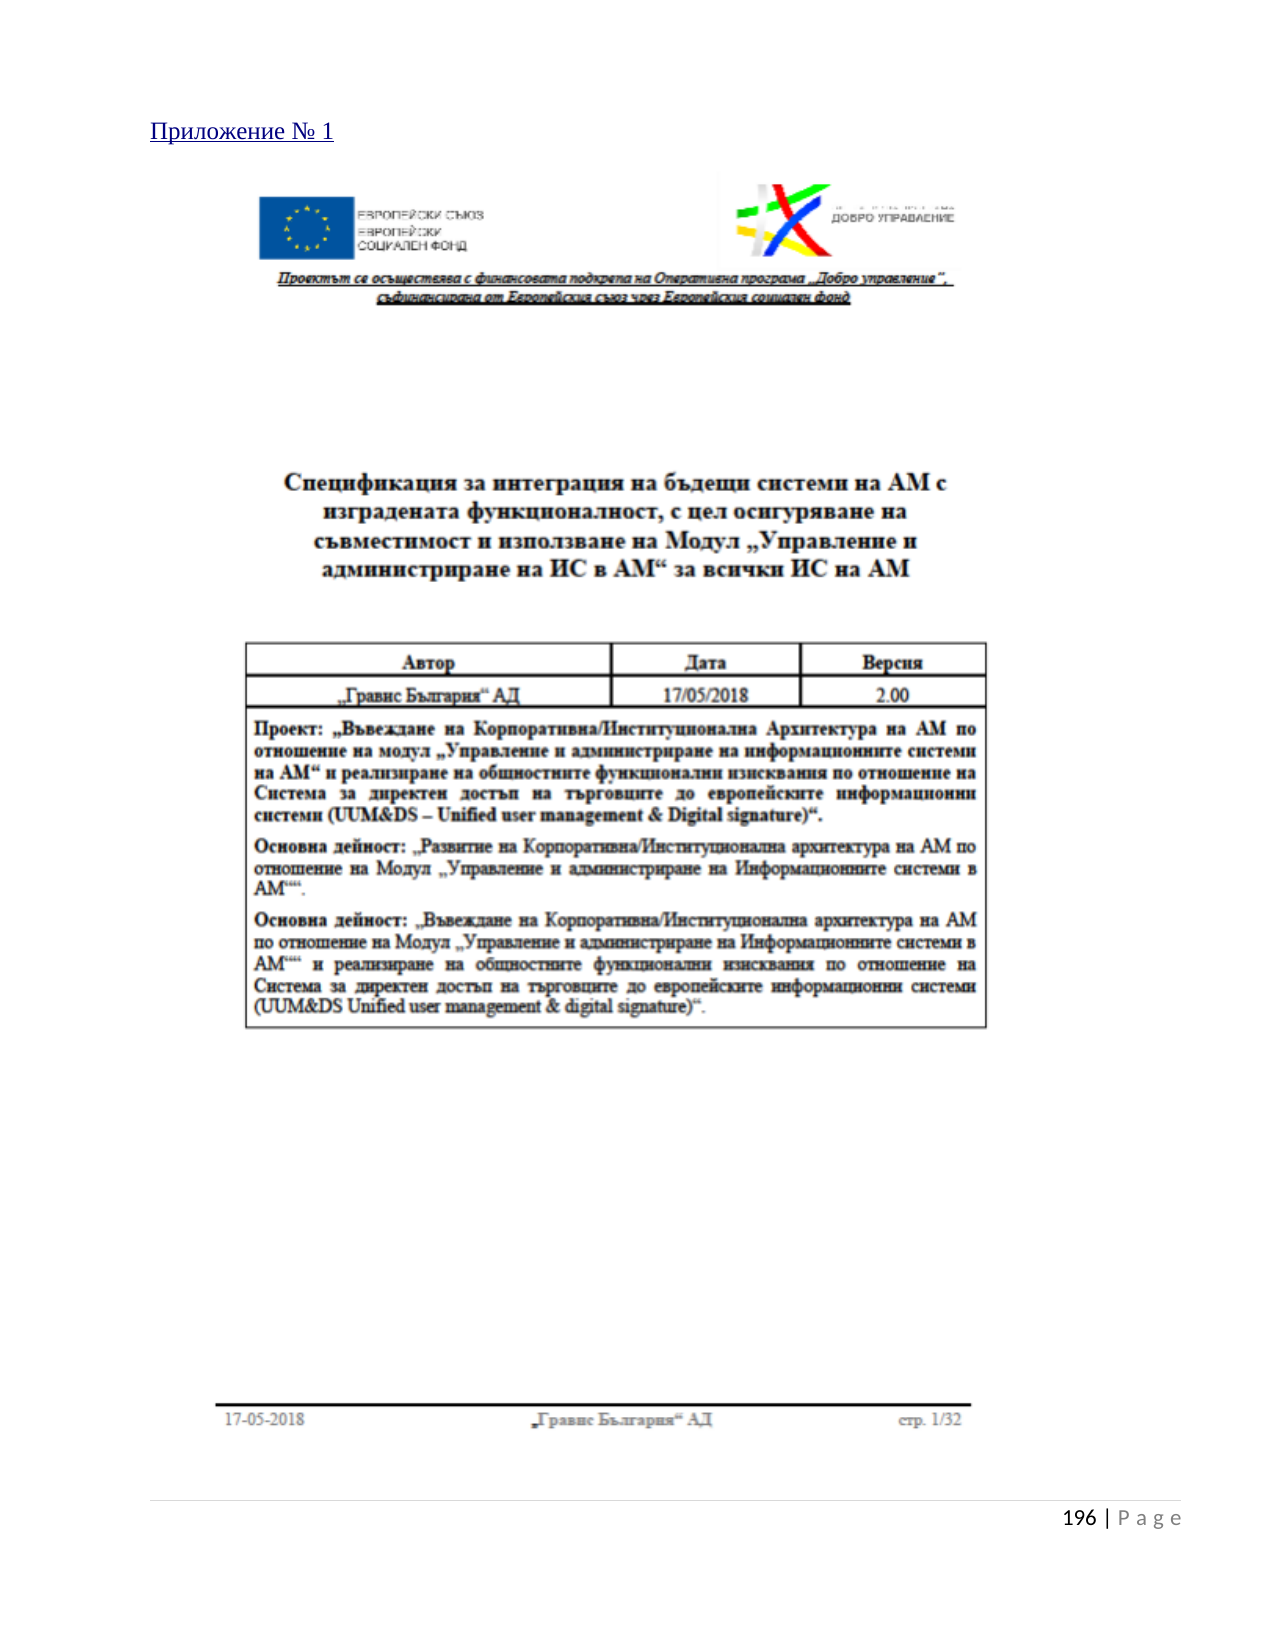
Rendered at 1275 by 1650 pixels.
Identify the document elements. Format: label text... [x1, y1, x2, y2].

text Приложение № 1 [150, 116, 1181, 145]
